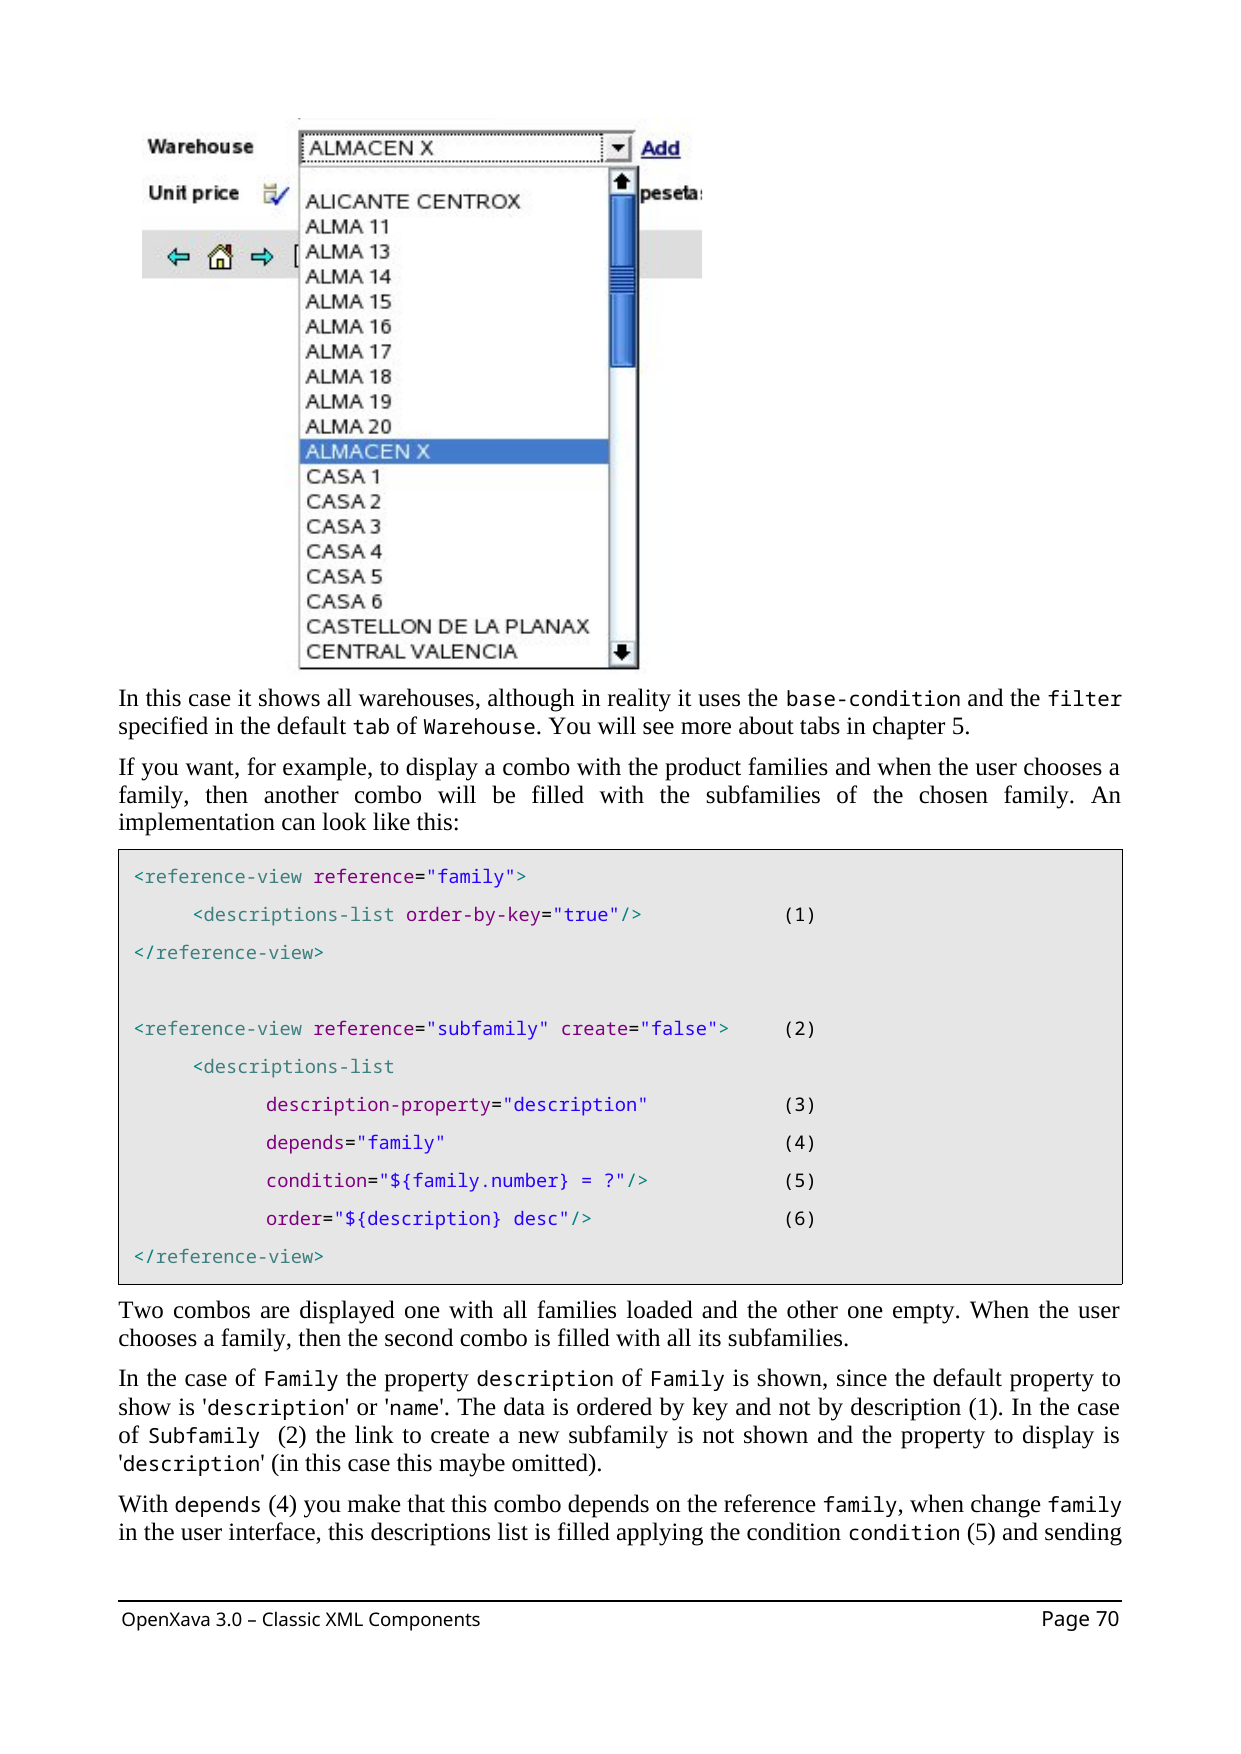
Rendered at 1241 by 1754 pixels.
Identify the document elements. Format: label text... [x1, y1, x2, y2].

text </reference-view> [119, 1229, 1122, 1284]
text In this case it shows all warehouses, although in reality it uses the base-condition and the filter specified in the default tab of Warehouse. You will see more about tabs in chapter 5. [118, 118, 1122, 741]
text With depends (4) you make that this combo depends on the reference family, when change family in the user interface, this descriptions list is filled applying the condition condition (5) and sending [118, 1490, 1122, 1546]
picture [142, 118, 703, 684]
text <reference-view reference="family"> [119, 850, 1122, 887]
text description-property="description" (3) [119, 1077, 1122, 1115]
text <descriptions-list [119, 1039, 1122, 1077]
text Two combos are displayed one with all families loaded and the other one empty. When the user chooses a family, then the second combo is filled with all its subfamilies. [118, 1297, 1122, 1352]
text order="${description} desc"/> (6) [119, 1191, 1122, 1229]
text If you want, for example, to display a combo with the product families and when the user chooses a family, then another combo will be filled with the subfamilies of the chosen family. An implementation can look like this: [118, 753, 1122, 836]
text </reference-view> [119, 925, 1122, 963]
text In the case of Family the property description of Family is shown, since the default property to show is 'description' or 'name'. The data is ordered by key and not by description (1). In the case of Subfamily (2) the link to create a new subfamily is not shown and the property to display is 'description' (in this case this maybe omitted). [118, 1364, 1122, 1477]
text <descriptions-list order-by-key="true"/> (1) [119, 887, 1122, 925]
text condition="${family.number} = ?"/> (5) [119, 1153, 1122, 1191]
text <reference-view reference="subfamily" create="false"> (2) [119, 1001, 1122, 1039]
text depends="family" (4) [119, 1115, 1122, 1153]
